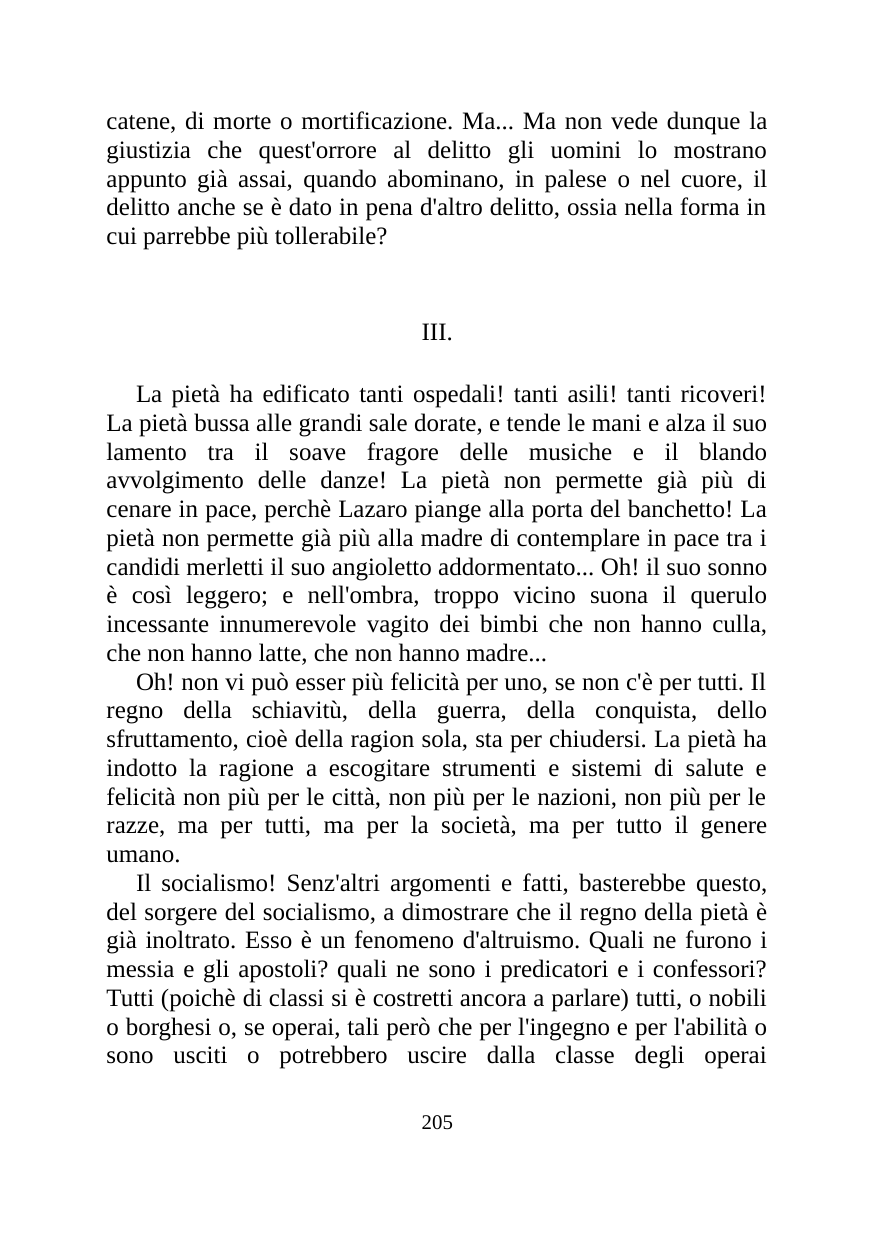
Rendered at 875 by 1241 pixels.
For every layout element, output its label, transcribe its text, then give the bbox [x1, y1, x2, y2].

text III. [106, 317, 768, 346]
text La pietà ha edificato tanti ospedali! tanti asili! tanti ricoveri! La pietà bussa alle grandi sale dorate, e tende le mani e alza il suo lamento tra il soave fragore delle musiche e il blando avvolgimento delle danze! La pietà non permette già più di cenare in pace, perchè Lazaro piange alla porta del banchetto! La pietà non permette già più alla madre di contemplare in pace tra i candidi merletti il suo angioletto addormentato... Oh! il suo sonno è così leggero; e nell'ombra, troppo vicino suona il querulo incessante innumerevole vagito dei bimbi che non hanno culla, che non hanno latte, che non hanno madre... [106, 379, 768, 667]
text Il socialismo! Senz'altri argomenti e fatti, basterebbe questo, del sorgere del socialismo, a dimostrare che il regno della pietà è già inoltrato. Esso è un fenomeno d'altruismo. Quali ne furono i messia e gli apostoli? quali ne sono i predicatori e i confessori? Tutti (poichè di classi si è costretti ancora a parlare) tutti, o nobili o borghesi o, se operai, tali però che per l'ingegno e per l'abilità o sono usciti o potrebbero uscire dalla classe degli operai [106, 868, 768, 1069]
text Oh! non vi può esser più felicità per uno, se non c'è per tutti. Il regno della schiavitù, della guerra, della conquista, dello sfruttamento, cioè della ragion sola, sta per chiudersi. La pietà ha indotto la ragione a escogitare strumenti e sistemi di salute e felicità non più per le città, non più per le nazioni, non più per le razze, ma per tutti, ma per la società, ma per tutto il genere umano. [106, 667, 768, 868]
text catene, di morte o mortificazione. Ma... Ma non vede dunque la giustizia che quest'orrore al delitto gli uomini lo mostrano appunto già assai, quando abominano, in palese o nel cuore, il delitto anche se è dato in pena d'altro delitto, ossia nella forma in cui parrebbe più tollerabile? [106, 106, 768, 250]
